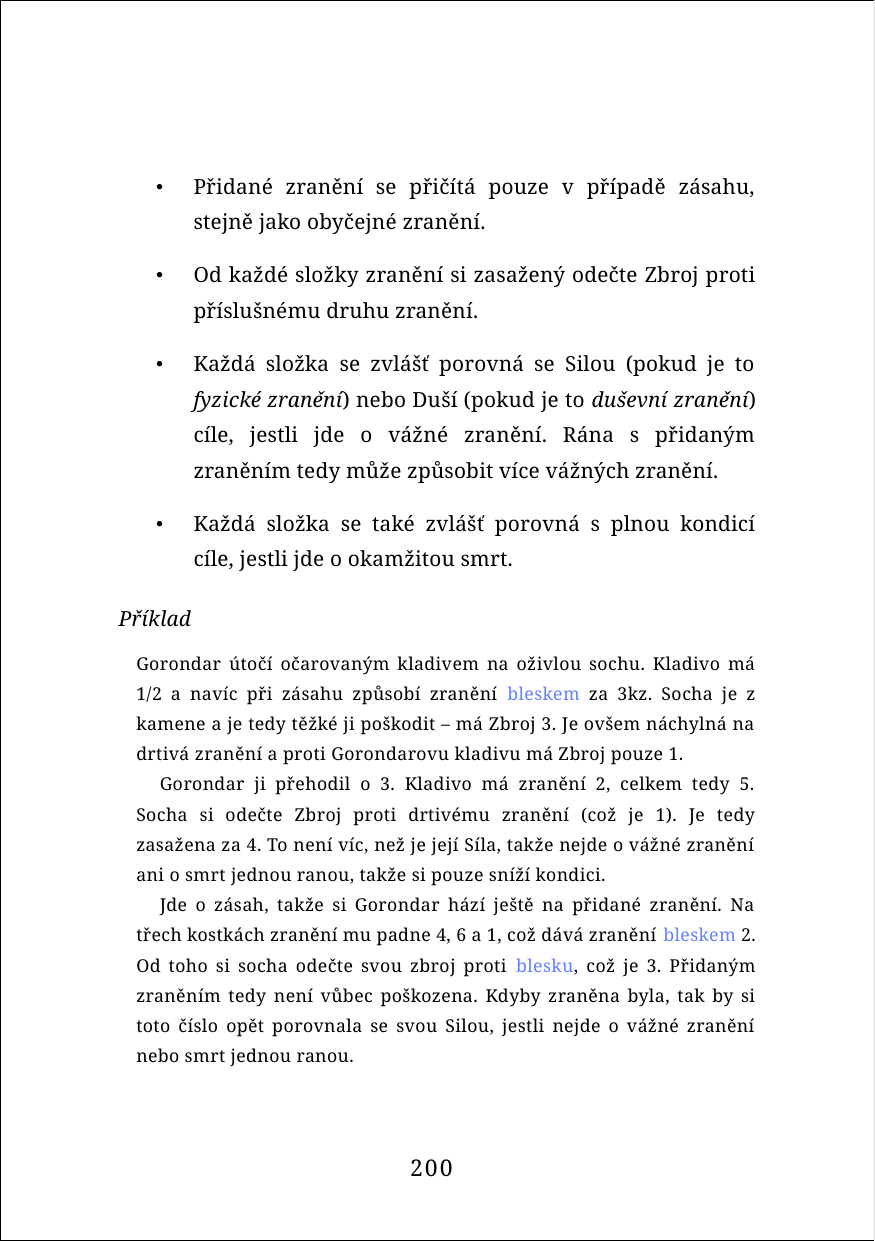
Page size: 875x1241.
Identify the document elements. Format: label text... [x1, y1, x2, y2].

list Každá složka se zvlášť porovná se Silou (pokud je to fyzické zranění) nebo Duší (pokud je to duševní zranění) cíle, jestli jde o vážné zranění. Rána s přidaným zraněním tedy může způsobit více vážných zranění. [156, 349, 756, 484]
text Příklad [118, 604, 756, 632]
list Od každé složky zranění si zasažený odečte Zbroj proti příslušnému druhu zranění. [156, 261, 756, 324]
list Každá složka se také zvlášť porovná s plnou kondicí cíle, jestli jde o okamžitou smrt. [156, 509, 756, 573]
text Gorondar útočí očarovaným kladivem na oživlou sochu. Kladivo má 1/2 a navíc při zásahu způsobí zranění bleskem za 3kz. Socha je z kamene a je tedy těžké ji poškodit – má Zbroj 3. Je ovšem náchylná na drtivá zranění a proti Gorondarovu kladivu má Zbroj pouze 1. Gorondar ji přehodil o 3. Kladivo má zranění 2, celkem tedy 5. Socha si odečte Zbroj proti drtivému zranění (což je 1). Je tedy zasažena za 4. To není víc, než je její Síla, takže nejde o vážné zranění ani o smrt jednou ranou, takže si pouze sníží kondici. Jde o zásah, takže si Gorondar hází ještě na přidané zranění. Na třech kostkách zranění mu padne 4, 6 a 1, což dává zranění bleskem 2. Od toho si socha odečte svou zbroj proti blesku, což je 3. Přidaným zraněním tedy není vůbec poškozena. Kdyby zraněna byla, tak by si toto číslo opět porovnala se svou Silou, jestli nejde o vážné zranění nebo smrt jednou ranou. [136, 651, 756, 1068]
list Přidané zranění se přičítá pouze v případě zásahu, stejně jako obyčejné zranění. [156, 172, 756, 236]
